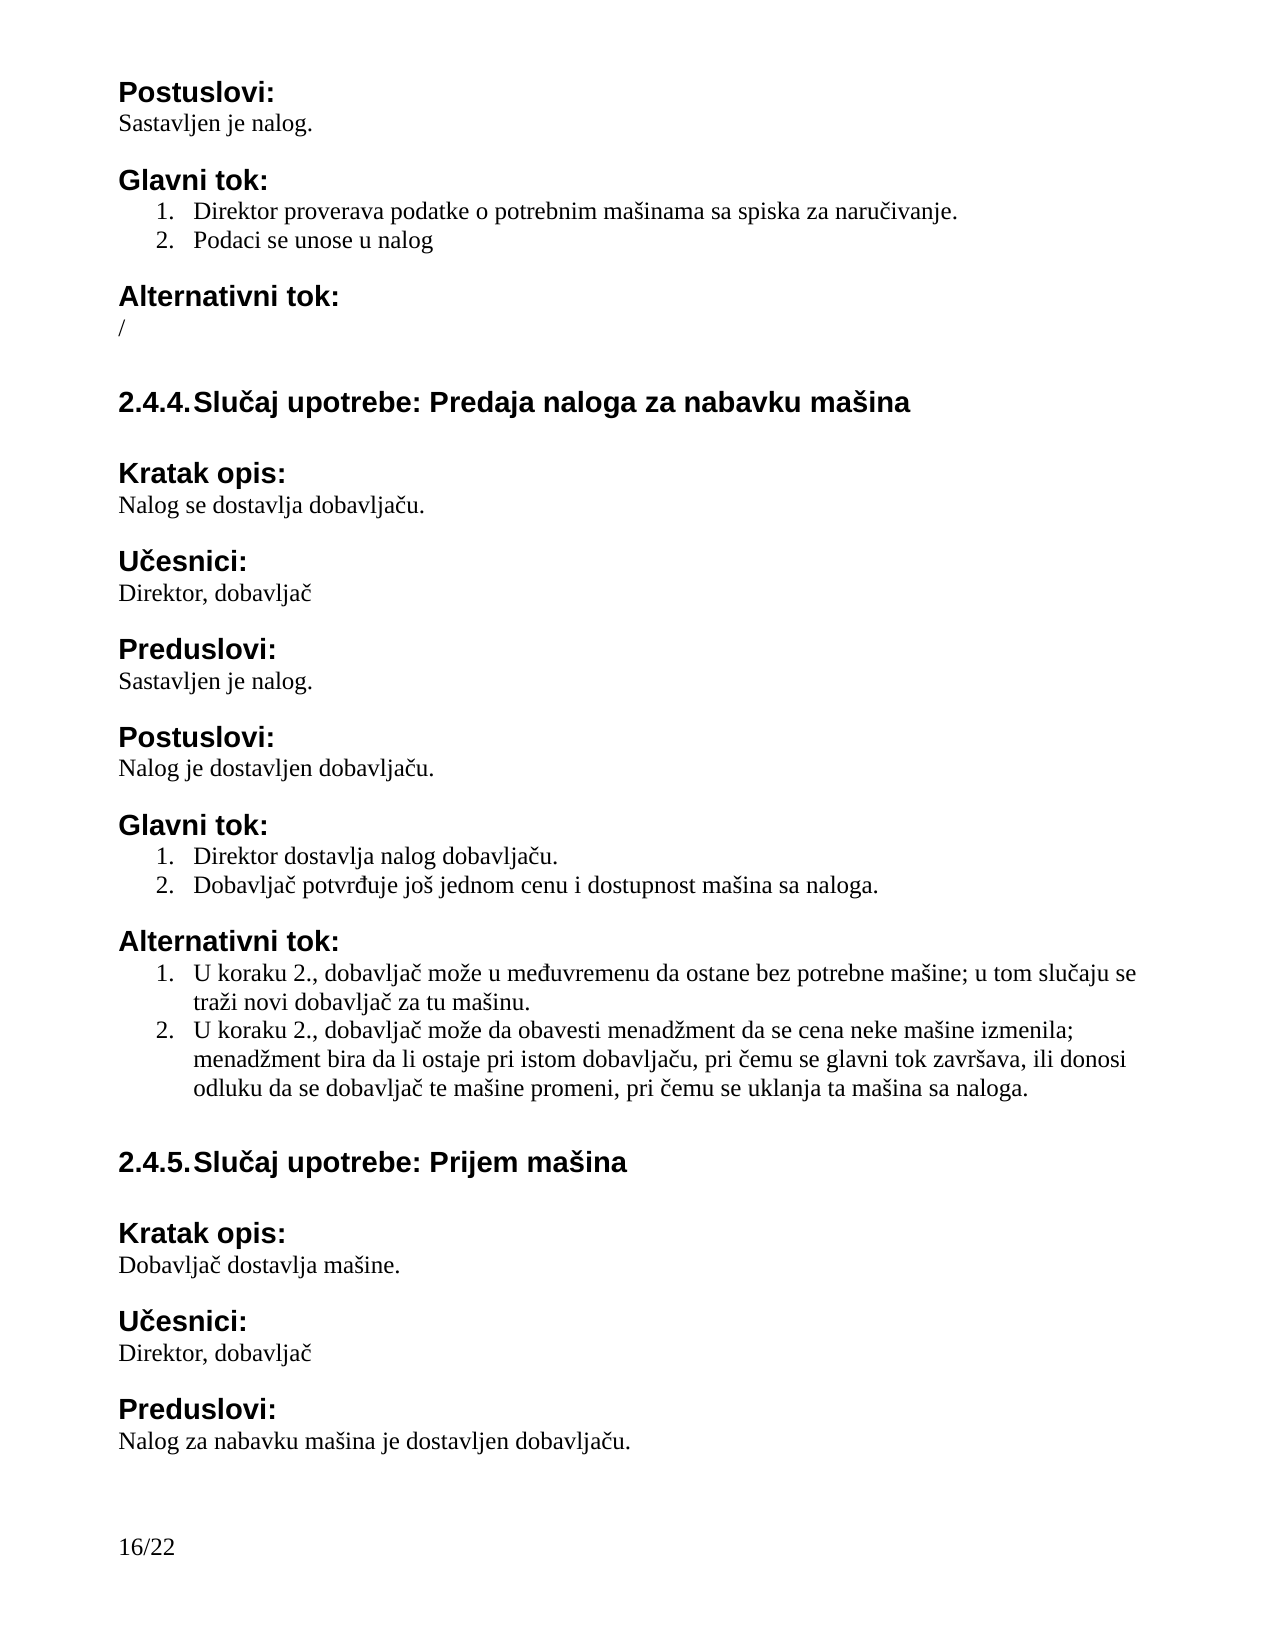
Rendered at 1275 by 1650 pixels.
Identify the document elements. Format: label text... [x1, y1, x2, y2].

list Dobavljač potvrđuje još jednom cenu i dostupnost mašina sa naloga. [156, 870, 1157, 899]
text Nalog je dostavljen dobavljaču. [118, 753, 1157, 782]
list U koraku 2., dobavljač može u međuvremenu da ostane bez potrebne mašine; u tom slučaju se traži novi dobavljač za tu mašinu. [156, 958, 1157, 1015]
text Nalog se dostavlja dobavljaču. [118, 490, 1157, 519]
list Direktor proverava podatke o potrebnim mašinama sa spiska za naručivanje. [156, 196, 1157, 225]
text / [118, 313, 1157, 342]
list Direktor dostavlja nalog dobavljaču. [156, 841, 1157, 870]
subtitle Postuslovi: [118, 75, 1157, 108]
subtitle Preduslovi: [118, 632, 1157, 666]
subtitle Glavni tok: [118, 163, 1157, 196]
text Sastavljen je nalog. [118, 666, 1157, 694]
subtitle Glavni tok: [118, 808, 1157, 841]
text Direktor, dobavljač [118, 578, 1157, 607]
subtitle Kratak opis: [118, 1217, 1157, 1250]
list U koraku 2., dobavljač može da obavesti menadžment da se cena neke mašine izmenila; menadžment bira da li ostaje pri istom dobavljaču, pri čemu se glavni tok završava, ili donosi odluku da se dobavljač te mašine promeni, pri čemu se uklanja ta mašina sa naloga. [156, 1015, 1157, 1102]
list Podaci se unose u nalog [156, 225, 1157, 254]
subtitle Preduslovi: [118, 1392, 1157, 1426]
subtitle Alternativni tok: [118, 924, 1157, 958]
subtitle Alternativni tok: [118, 279, 1157, 313]
subtitle Postuslovi: [118, 720, 1157, 753]
text Sastavljen je nalog. [118, 108, 1157, 137]
text Nalog za nabavku mašina je dostavljen dobavljaču. [118, 1426, 1157, 1454]
subtitle Učesnici: [118, 544, 1157, 578]
subtitle Učesnici: [118, 1304, 1157, 1338]
text Direktor, dobavljač [118, 1338, 1157, 1367]
text Dobavljač dostavlja mašine. [118, 1250, 1157, 1279]
subtitle Kratak opis: [118, 457, 1157, 490]
subtitle Slučaj upotrebe: Predaja naloga za nabavku mašina [118, 385, 1157, 418]
subtitle Slučaj upotrebe: Prijem mašina [118, 1145, 1157, 1178]
